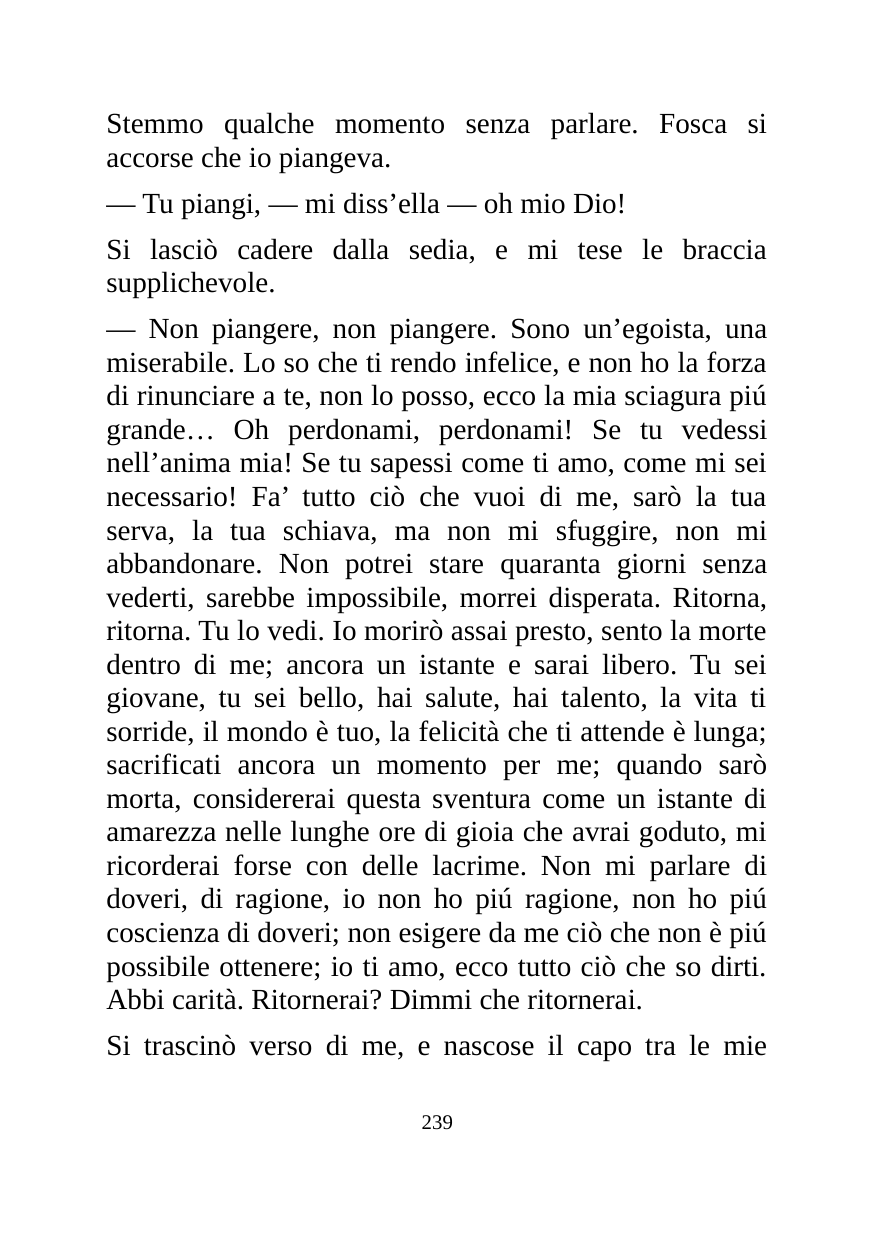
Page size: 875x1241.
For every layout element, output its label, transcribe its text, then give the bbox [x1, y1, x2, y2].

text — Non piangere, non piangere. Sono un’egoista, una miserabile. Lo so che ti rendo infelice, e non ho la forza di rinunciare a te, non lo posso, ecco la mia sciagura piú grande… Oh perdonami, perdonami! Se tu vedessi nell’anima mia! Se tu sapessi come ti amo, come mi sei necessario! Fa’ tutto ciò che vuoi di me, sarò la tua serva, la tua schiava, ma non mi sfuggire, non mi abbandonare. Non potrei stare quaranta giorni senza vederti, sarebbe impossibile, morrei disperata. Ritorna, ritorna. Tu lo vedi. Io morirò assai presto, sento la morte dentro di me; ancora un istante e sarai libero. Tu sei giovane, tu sei bello, hai salute, hai talento, la vita ti sorride, il mondo è tuo, la felicità che ti attende è lunga; sacrificati ancora un momento per me; quando sarò morta, considererai questa sventura come un istante di amarezza nelle lunghe ore di gioia che avrai goduto, mi ricorderai forse con delle lacrime. Non mi parlare di doveri, di ragione, io non ho piú ragione, non ho piú coscienza di doveri; non esigere da me ciò che non è piú possibile ottenere; io ti amo, ecco tutto ciò che so dirti. Abbi carità. Ritornerai? Dimmi che ritornerai. [106, 311, 768, 1016]
text — Tu piangi, — mi diss’ella — oh mio Dio! [106, 186, 768, 219]
text Si lasciò cadere dalla sedia, e mi tese le braccia supplichevole. [106, 232, 768, 299]
text Stemmo qualche momento senza parlare. Fosca si accorse che io piangeva. [106, 106, 768, 173]
text Si trascinò verso di me, e nascose il capo tra le mie [106, 1028, 768, 1062]
